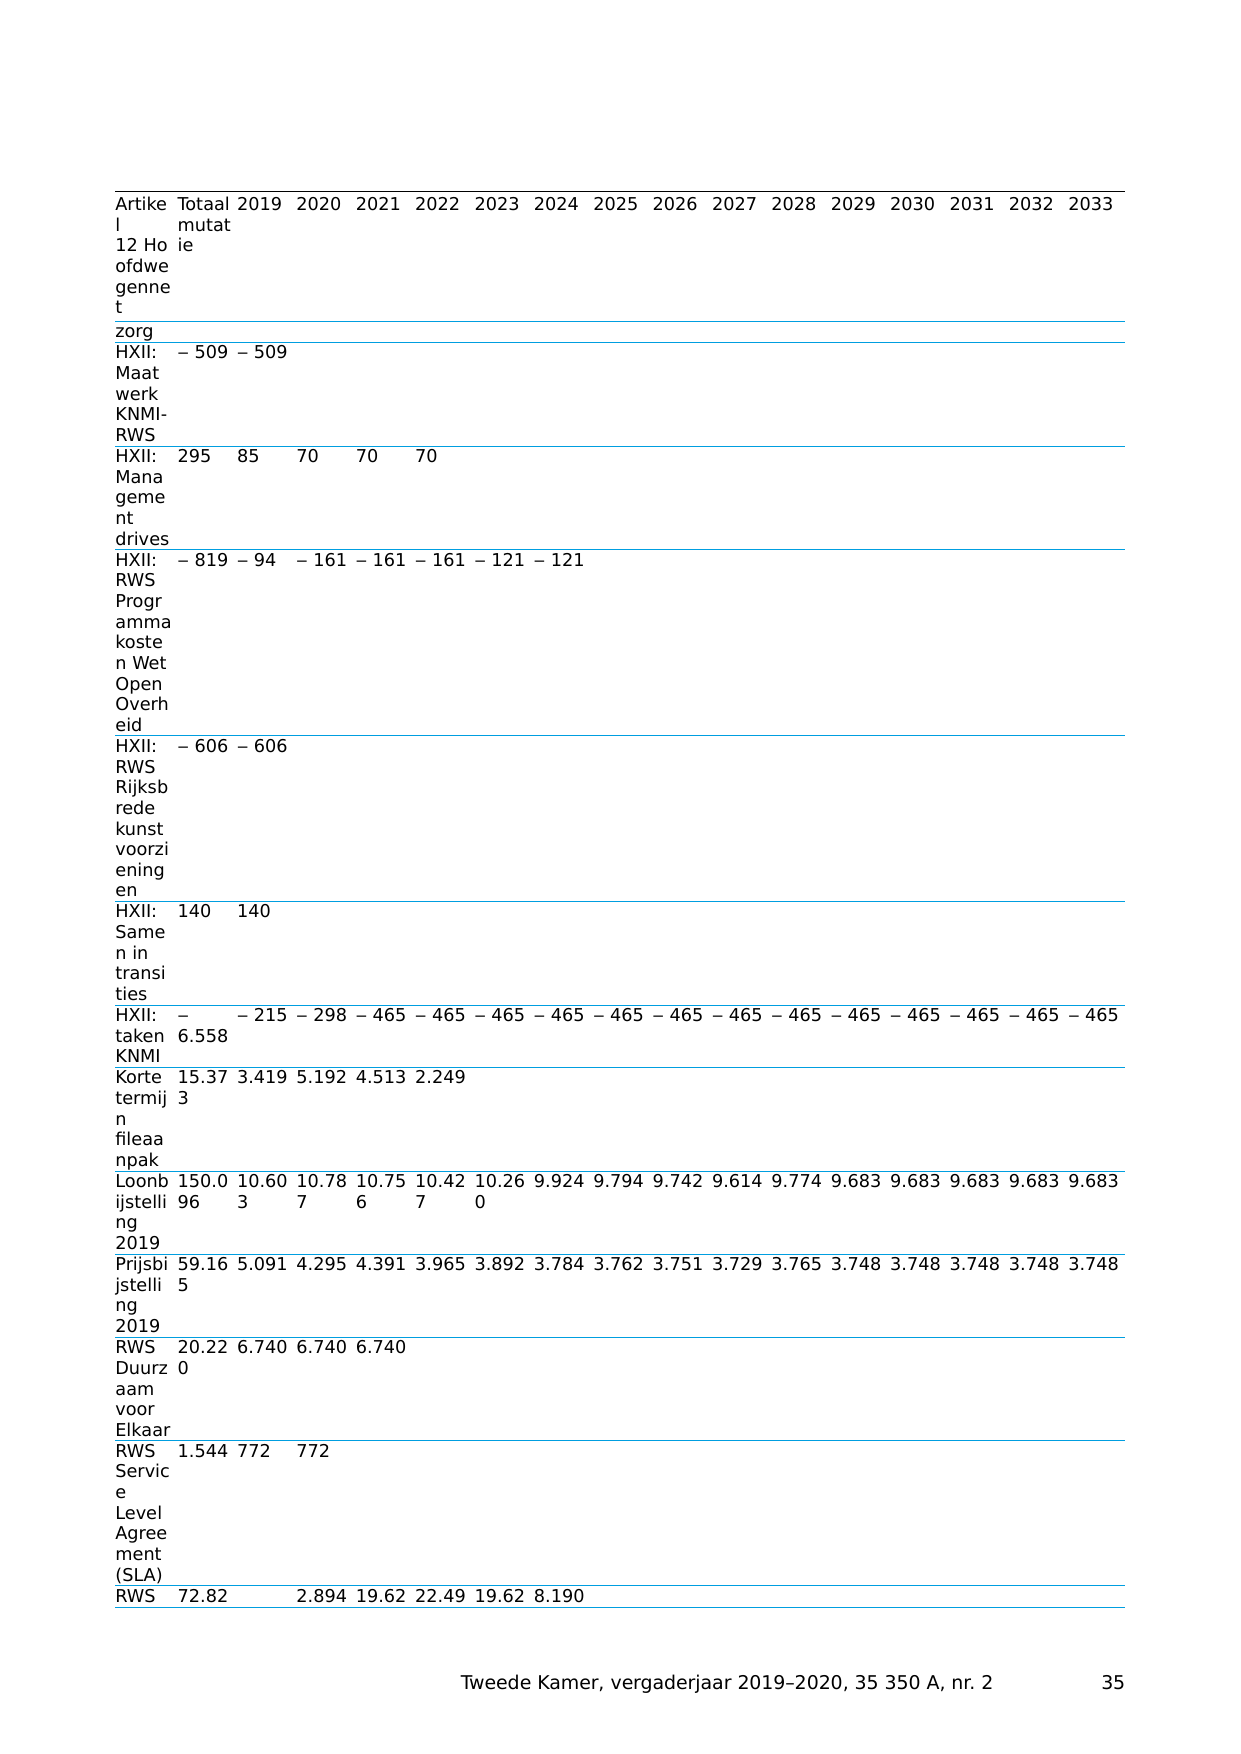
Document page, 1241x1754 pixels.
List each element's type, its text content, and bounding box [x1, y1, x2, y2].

table_cell [709, 902, 768, 1004]
table_cell ‒ 465 [650, 1006, 709, 1067]
table_cell ‒ 161 [353, 550, 412, 735]
table_cell ‒ 606 [175, 736, 234, 901]
table_cell 70 [353, 447, 412, 549]
table_cell [709, 1441, 768, 1585]
table_cell [590, 1338, 649, 1440]
table_header 2023 [471, 192, 531, 321]
table_header 2028 [768, 192, 828, 321]
table_cell ‒ 465 [1065, 1006, 1125, 1067]
table_cell ‒ 465 [412, 1006, 471, 1067]
table_cell [1006, 550, 1065, 735]
table_cell [768, 322, 828, 342]
table_cell 2.249 [412, 1068, 471, 1171]
table_cell [946, 1586, 1006, 1606]
table_cell ‒ 465 [709, 1006, 768, 1067]
table_cell [887, 1068, 946, 1171]
table_cell ‒ 465 [531, 1006, 590, 1067]
table_cell [887, 1586, 946, 1606]
table_cell [293, 736, 353, 901]
table_cell 9.774 [768, 1172, 828, 1254]
table_cell [946, 447, 1006, 549]
table_cell [650, 1338, 709, 1440]
table_cell 10.787 [293, 1172, 353, 1254]
table_cell 10.756 [353, 1172, 412, 1254]
table_cell 19.62 [471, 1586, 531, 1606]
table_cell 9.614 [709, 1172, 768, 1254]
table_cell ‒ 465 [353, 1006, 412, 1067]
table_cell [650, 447, 709, 549]
table_cell [709, 1586, 768, 1606]
table_cell 295 [175, 447, 234, 549]
table_cell [650, 902, 709, 1004]
table_cell 8.190 [531, 1586, 590, 1606]
table_cell [531, 902, 590, 1004]
table_cell [412, 902, 471, 1004]
table_cell 22.49 [412, 1586, 471, 1606]
table_cell HXII: Management drives [115, 447, 174, 549]
table_cell [531, 447, 590, 549]
table_cell [946, 343, 1006, 446]
table_cell [1065, 1441, 1125, 1585]
table_cell 9.683 [887, 1172, 946, 1254]
table_cell [887, 343, 946, 446]
table_cell 3.765 [768, 1255, 828, 1337]
table_header 2030 [887, 192, 946, 321]
table_cell 19.62 [353, 1586, 412, 1606]
table_cell HXII: Maatwerk KNMI-RWS [115, 343, 174, 446]
table_cell [590, 447, 649, 549]
table_cell 150.096 [175, 1172, 234, 1254]
table_cell [887, 322, 946, 342]
table_cell 59.165 [175, 1255, 234, 1337]
table_cell [828, 736, 887, 901]
table_cell ‒ 121 [471, 550, 531, 735]
table_cell [471, 343, 531, 446]
table_cell 4.391 [353, 1255, 412, 1337]
table_cell [887, 550, 946, 735]
table_cell [650, 550, 709, 735]
table_cell [887, 736, 946, 901]
table_cell 772 [293, 1441, 353, 1585]
table_cell Loonbijstelling 2019 [115, 1172, 174, 1254]
table_cell 3.748 [946, 1255, 1006, 1337]
table_cell [590, 322, 649, 342]
table_cell 15.373 [175, 1068, 234, 1171]
table_header 2020 [293, 192, 353, 321]
table_cell [768, 902, 828, 1004]
table_cell [828, 1338, 887, 1440]
table_cell [768, 1338, 828, 1440]
table_cell [887, 1338, 946, 1440]
table_cell [828, 550, 887, 735]
table_cell [709, 343, 768, 446]
table_cell [828, 1068, 887, 1171]
table_cell 20.220 [175, 1338, 234, 1440]
table_cell [353, 343, 412, 446]
table_cell [471, 322, 531, 342]
table_header 2033 [1065, 192, 1125, 321]
table_cell 4.295 [293, 1255, 353, 1337]
table_cell 3.784 [531, 1255, 590, 1337]
table_cell ‒ 465 [768, 1006, 828, 1067]
table_cell 72.82 [175, 1586, 234, 1606]
table_cell [1065, 343, 1125, 446]
table_cell 5.192 [293, 1068, 353, 1171]
table_cell [946, 902, 1006, 1004]
table_cell ‒ 121 [531, 550, 590, 735]
table_cell 3.748 [1006, 1255, 1065, 1337]
table_cell 9.683 [1065, 1172, 1125, 1254]
table_cell [1006, 447, 1065, 549]
table_cell [650, 736, 709, 901]
table_cell 3.751 [650, 1255, 709, 1337]
table_cell [590, 1441, 649, 1585]
table_cell HXII: taken KNMI [115, 1006, 174, 1067]
table_cell [590, 736, 649, 901]
table_cell 3.729 [709, 1255, 768, 1337]
table_cell [709, 447, 768, 549]
table_cell [412, 1338, 471, 1440]
table_cell [175, 322, 234, 342]
table_cell [471, 1441, 531, 1585]
table_cell ‒ 161 [293, 550, 353, 735]
table_cell 3.748 [828, 1255, 887, 1337]
table_cell [531, 1068, 590, 1171]
table_cell [531, 322, 590, 342]
table_cell Prijsbijstelling 2019 [115, 1255, 174, 1337]
table_cell [471, 1068, 531, 1171]
table_header 2021 [353, 192, 412, 321]
table_cell [946, 1338, 1006, 1440]
table_cell [1006, 1068, 1065, 1171]
table_cell [946, 550, 1006, 735]
table_cell [1006, 1441, 1065, 1585]
table_cell [768, 343, 828, 446]
table_header 2022 [412, 192, 471, 321]
table_cell [650, 1586, 709, 1606]
table_cell [353, 322, 412, 342]
table_cell [412, 343, 471, 446]
table_cell [1006, 343, 1065, 446]
table_cell [887, 1441, 946, 1585]
table_cell RWS Service Level Agreement (SLA) [115, 1441, 174, 1585]
table_cell [531, 736, 590, 901]
table_cell [1006, 736, 1065, 901]
table_cell 10.427 [412, 1172, 471, 1254]
table_cell ‒ 606 [234, 736, 293, 901]
table_cell [293, 322, 353, 342]
table_cell [768, 1586, 828, 1606]
table_cell [1065, 322, 1125, 342]
table_cell 3.892 [471, 1255, 531, 1337]
table_cell ‒ 465 [946, 1006, 1006, 1067]
table_cell 9.794 [590, 1172, 649, 1254]
table_cell [471, 1338, 531, 1440]
table_cell 772 [234, 1441, 293, 1585]
table_cell 10.260 [471, 1172, 531, 1254]
table_cell 2.894 [293, 1586, 353, 1606]
table_cell [1065, 1586, 1125, 1606]
table_cell 5.091 [234, 1255, 293, 1337]
table_header Totaal mutatie [175, 192, 234, 321]
table_header 2024 [531, 192, 590, 321]
table_cell 6.740 [353, 1338, 412, 1440]
table_cell [709, 1338, 768, 1440]
table_cell [887, 902, 946, 1004]
table_cell [1065, 447, 1125, 549]
table_cell [650, 1441, 709, 1585]
table_cell 3.419 [234, 1068, 293, 1171]
table_cell [590, 1068, 649, 1171]
table_cell [471, 447, 531, 549]
table_cell [1006, 322, 1065, 342]
table_cell [471, 736, 531, 901]
table_cell [946, 322, 1006, 342]
table_cell [1065, 550, 1125, 735]
table_cell 3.748 [887, 1255, 946, 1337]
table_cell [353, 1441, 412, 1585]
table_cell [828, 1586, 887, 1606]
table_cell [1006, 1586, 1065, 1606]
table_cell [1006, 902, 1065, 1004]
table_header 2025 [590, 192, 649, 321]
table_cell 140 [234, 902, 293, 1004]
table_header 2019 [234, 192, 293, 321]
table_cell 70 [412, 447, 471, 549]
table_cell [946, 1441, 1006, 1585]
table_cell 9.683 [828, 1172, 887, 1254]
table_cell [590, 1586, 649, 1606]
table_cell [531, 1338, 590, 1440]
table_cell 9.683 [1006, 1172, 1065, 1254]
table_cell ‒ 465 [471, 1006, 531, 1067]
table_cell ‒ 298 [293, 1006, 353, 1067]
table_cell ‒ 215 [234, 1006, 293, 1067]
table_cell ‒ 465 [590, 1006, 649, 1067]
table_cell 6.740 [293, 1338, 353, 1440]
table_cell [768, 1068, 828, 1171]
table_cell [828, 447, 887, 549]
table_cell ‒ 465 [828, 1006, 887, 1067]
table_cell [946, 1068, 1006, 1171]
table_cell ‒ 819 [175, 550, 234, 735]
table_cell [412, 1441, 471, 1585]
table_cell Korte termijn fileaanpak [115, 1068, 174, 1171]
table_cell 3.965 [412, 1255, 471, 1337]
table_cell 6.740 [234, 1338, 293, 1440]
table_cell [828, 902, 887, 1004]
table_header 2031 [946, 192, 1006, 321]
table_cell HXII: RWS Rijksbrede kunstvoorzieningen [115, 736, 174, 901]
table_cell [1065, 736, 1125, 901]
table_cell [590, 343, 649, 446]
table_cell 9.683 [946, 1172, 1006, 1254]
table_cell [650, 322, 709, 342]
table_cell [828, 322, 887, 342]
table_cell ‒ 94 [234, 550, 293, 735]
table_cell [768, 447, 828, 549]
table_cell [412, 322, 471, 342]
table_cell [590, 550, 649, 735]
table_cell [234, 1586, 293, 1606]
table_cell RWS Duurzaam voor Elkaar [115, 1338, 174, 1440]
table_cell ‒ 509 [175, 343, 234, 446]
table_cell [768, 550, 828, 735]
table_cell 4.513 [353, 1068, 412, 1171]
table_cell [1065, 1338, 1125, 1440]
table_cell ‒ 161 [412, 550, 471, 735]
table_cell 1.544 [175, 1441, 234, 1585]
table_header 2029 [828, 192, 887, 321]
table_cell [709, 550, 768, 735]
table_cell [828, 343, 887, 446]
table_cell [234, 322, 293, 342]
table_cell ‒ 465 [887, 1006, 946, 1067]
table_cell ‒ 6.558 [175, 1006, 234, 1067]
table_cell [946, 736, 1006, 901]
table_cell [709, 1068, 768, 1171]
table_cell [531, 1441, 590, 1585]
table_cell 3.748 [1065, 1255, 1125, 1337]
table_cell [293, 343, 353, 446]
table_header 2032 [1006, 192, 1065, 321]
table_cell zorg [115, 322, 174, 342]
table_cell 70 [293, 447, 353, 549]
table_cell [531, 343, 590, 446]
table_cell 3.762 [590, 1255, 649, 1337]
table_cell [887, 447, 946, 549]
table_header 2027 [709, 192, 768, 321]
table_cell [768, 1441, 828, 1585]
table_cell ‒ 509 [234, 343, 293, 446]
table_cell 85 [234, 447, 293, 549]
table_cell HXII: Samen in transities [115, 902, 174, 1004]
table_cell ‒ 465 [1006, 1006, 1065, 1067]
table_header Artikel 12 Hoofdwegennet [115, 192, 174, 321]
table_cell 140 [175, 902, 234, 1004]
table_cell [650, 1068, 709, 1171]
table_cell [650, 343, 709, 446]
table_cell HXII: RWS Programmakosten Wet Open Overheid [115, 550, 174, 735]
table_cell [293, 902, 353, 1004]
table_cell [709, 736, 768, 901]
table_cell [353, 736, 412, 901]
table_cell [1006, 1338, 1065, 1440]
table_cell 9.742 [650, 1172, 709, 1254]
table_cell [1065, 902, 1125, 1004]
table_header 2026 [650, 192, 709, 321]
table_cell [828, 1441, 887, 1585]
table_cell [412, 736, 471, 901]
table_cell [353, 902, 412, 1004]
table_cell RWS [115, 1586, 174, 1606]
table_cell 9.924 [531, 1172, 590, 1254]
table_cell 10.603 [234, 1172, 293, 1254]
table_cell [768, 736, 828, 901]
table_cell [590, 902, 649, 1004]
table_cell [1065, 1068, 1125, 1171]
table_cell [709, 322, 768, 342]
table_cell [471, 902, 531, 1004]
